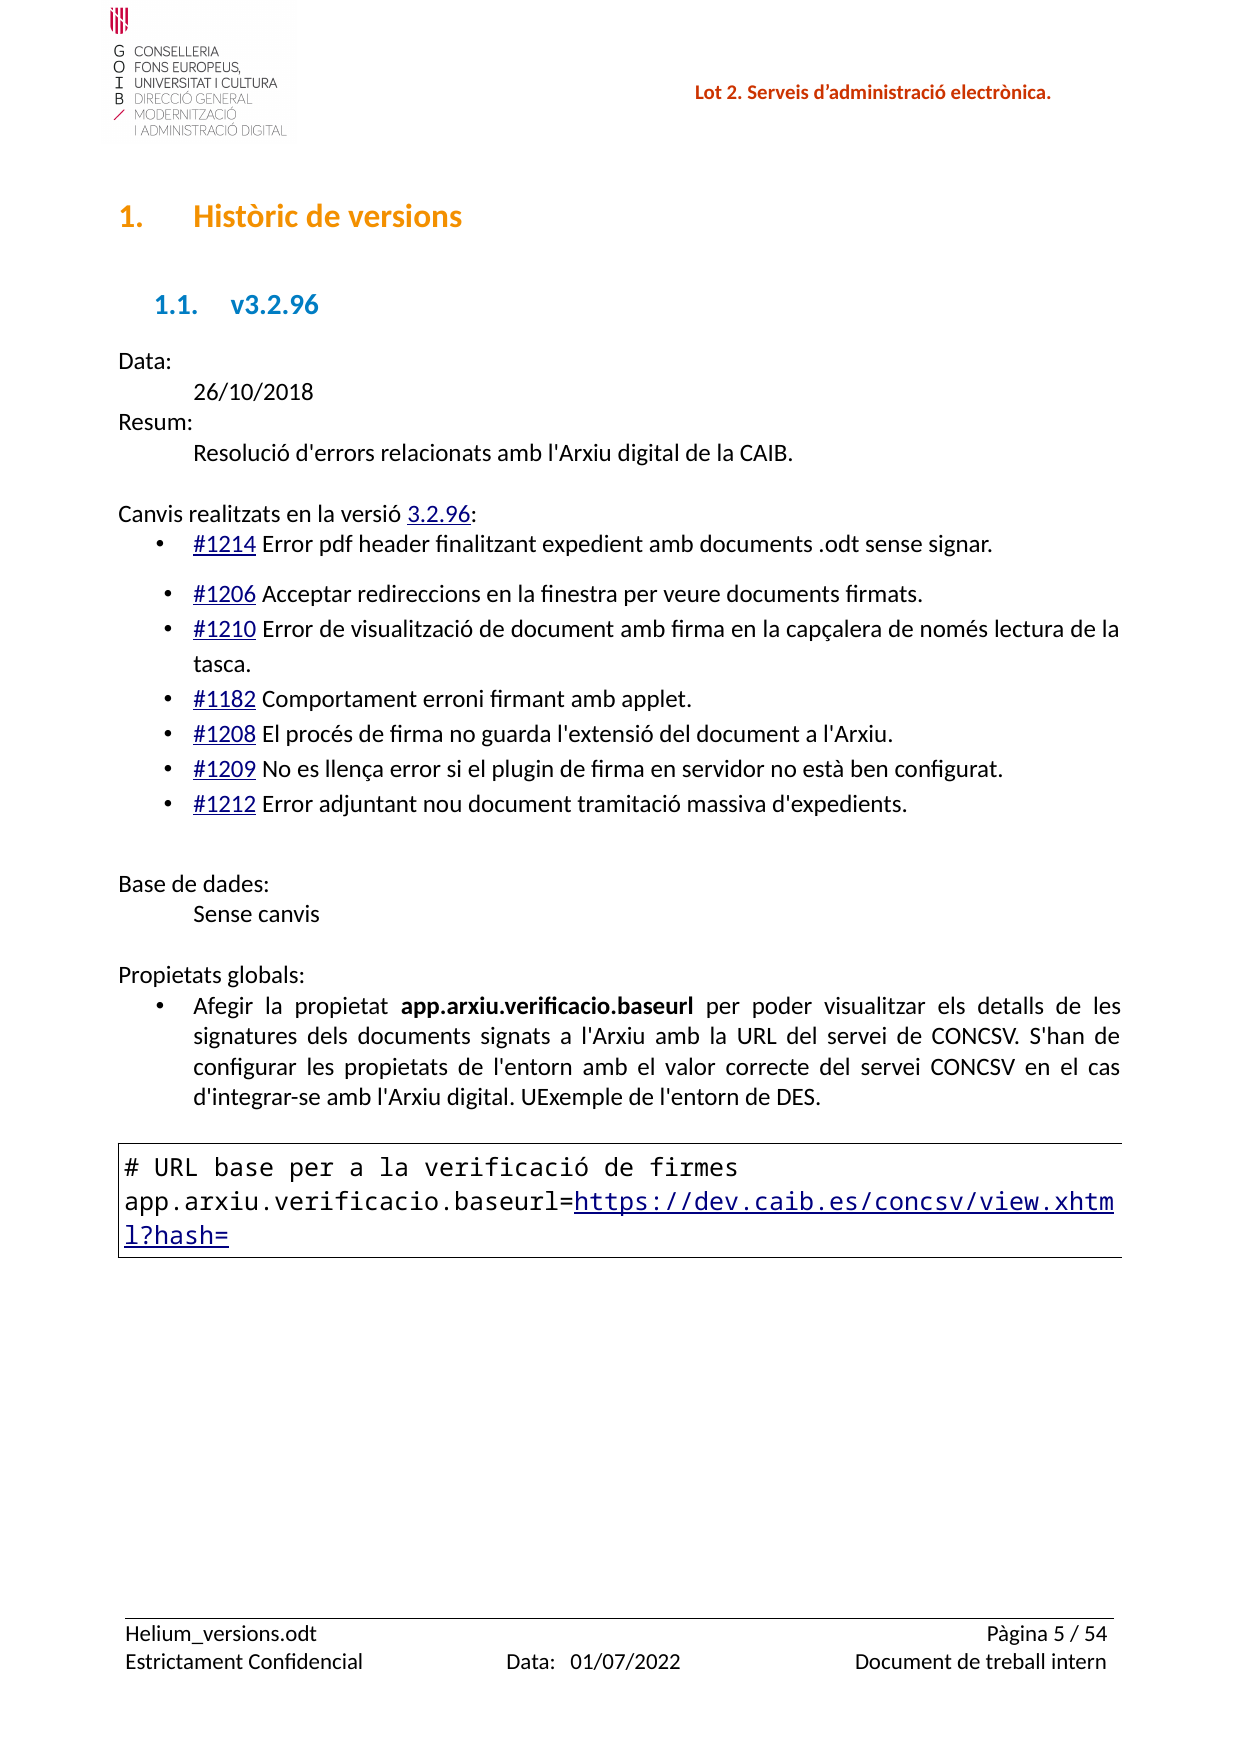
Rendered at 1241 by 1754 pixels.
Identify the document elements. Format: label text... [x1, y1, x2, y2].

text Resolució d'errors relacionats amb l'Arxiu digital de la CAIB. [118, 437, 1122, 467]
list #1208 El procés de firma no guarda l'extensió del document a l'Arxiu. [164, 718, 1122, 748]
list Afegir la propietat app.arxiu.verificacio.baseurl per poder visualitzar els detalls de les signatures dels documents signats a l'Arxiu amb la URL del servei de CONCSV. S'han de configurar les propietats de l'entorn amb el valor correcte del servei CONCSV en el cas d'integrar-se amb l'Arxiu digital. UExemple de l'entorn de DES. [156, 990, 1122, 1112]
subtitle v3.2.96 [153, 286, 1122, 321]
text Base de dades: [118, 868, 1122, 898]
list #1206 Acceptar redireccions en la finestra per veure documents firmats. [164, 578, 1122, 608]
list #1182 Comportament erroni firmant amb applet. [164, 683, 1122, 713]
subtitle Històric de versions [118, 195, 1122, 236]
table_header # URL base per a la verificació de firmes app.arxiu.verificacio.baseurl=https://dev.caib.es/concsv/view.xhtml?hash= [119, 1144, 1122, 1257]
text Canvis realitzats en la versió 3.2.96: [118, 498, 1122, 528]
list #1209 No es llença error si el plugin de firma en servidor no està ben configurat. [164, 753, 1122, 783]
list #1214 Error pdf header finalitzant expedient amb documents .odt sense signar. [156, 528, 1122, 559]
list #1212 Error adjuntant nou document tramitació massiva d'expedients. [164, 788, 1122, 818]
text Sense canvis [118, 898, 1122, 929]
list #1210 Error de visualització de document amb firma en la capçalera de només lectura de la tasca. [164, 613, 1122, 678]
text Data: [118, 345, 1122, 376]
text Resum: [118, 406, 1122, 437]
picture [100, 0, 297, 144]
text Propietats globals: [118, 959, 1122, 990]
text 26/10/2018 [118, 376, 1122, 406]
